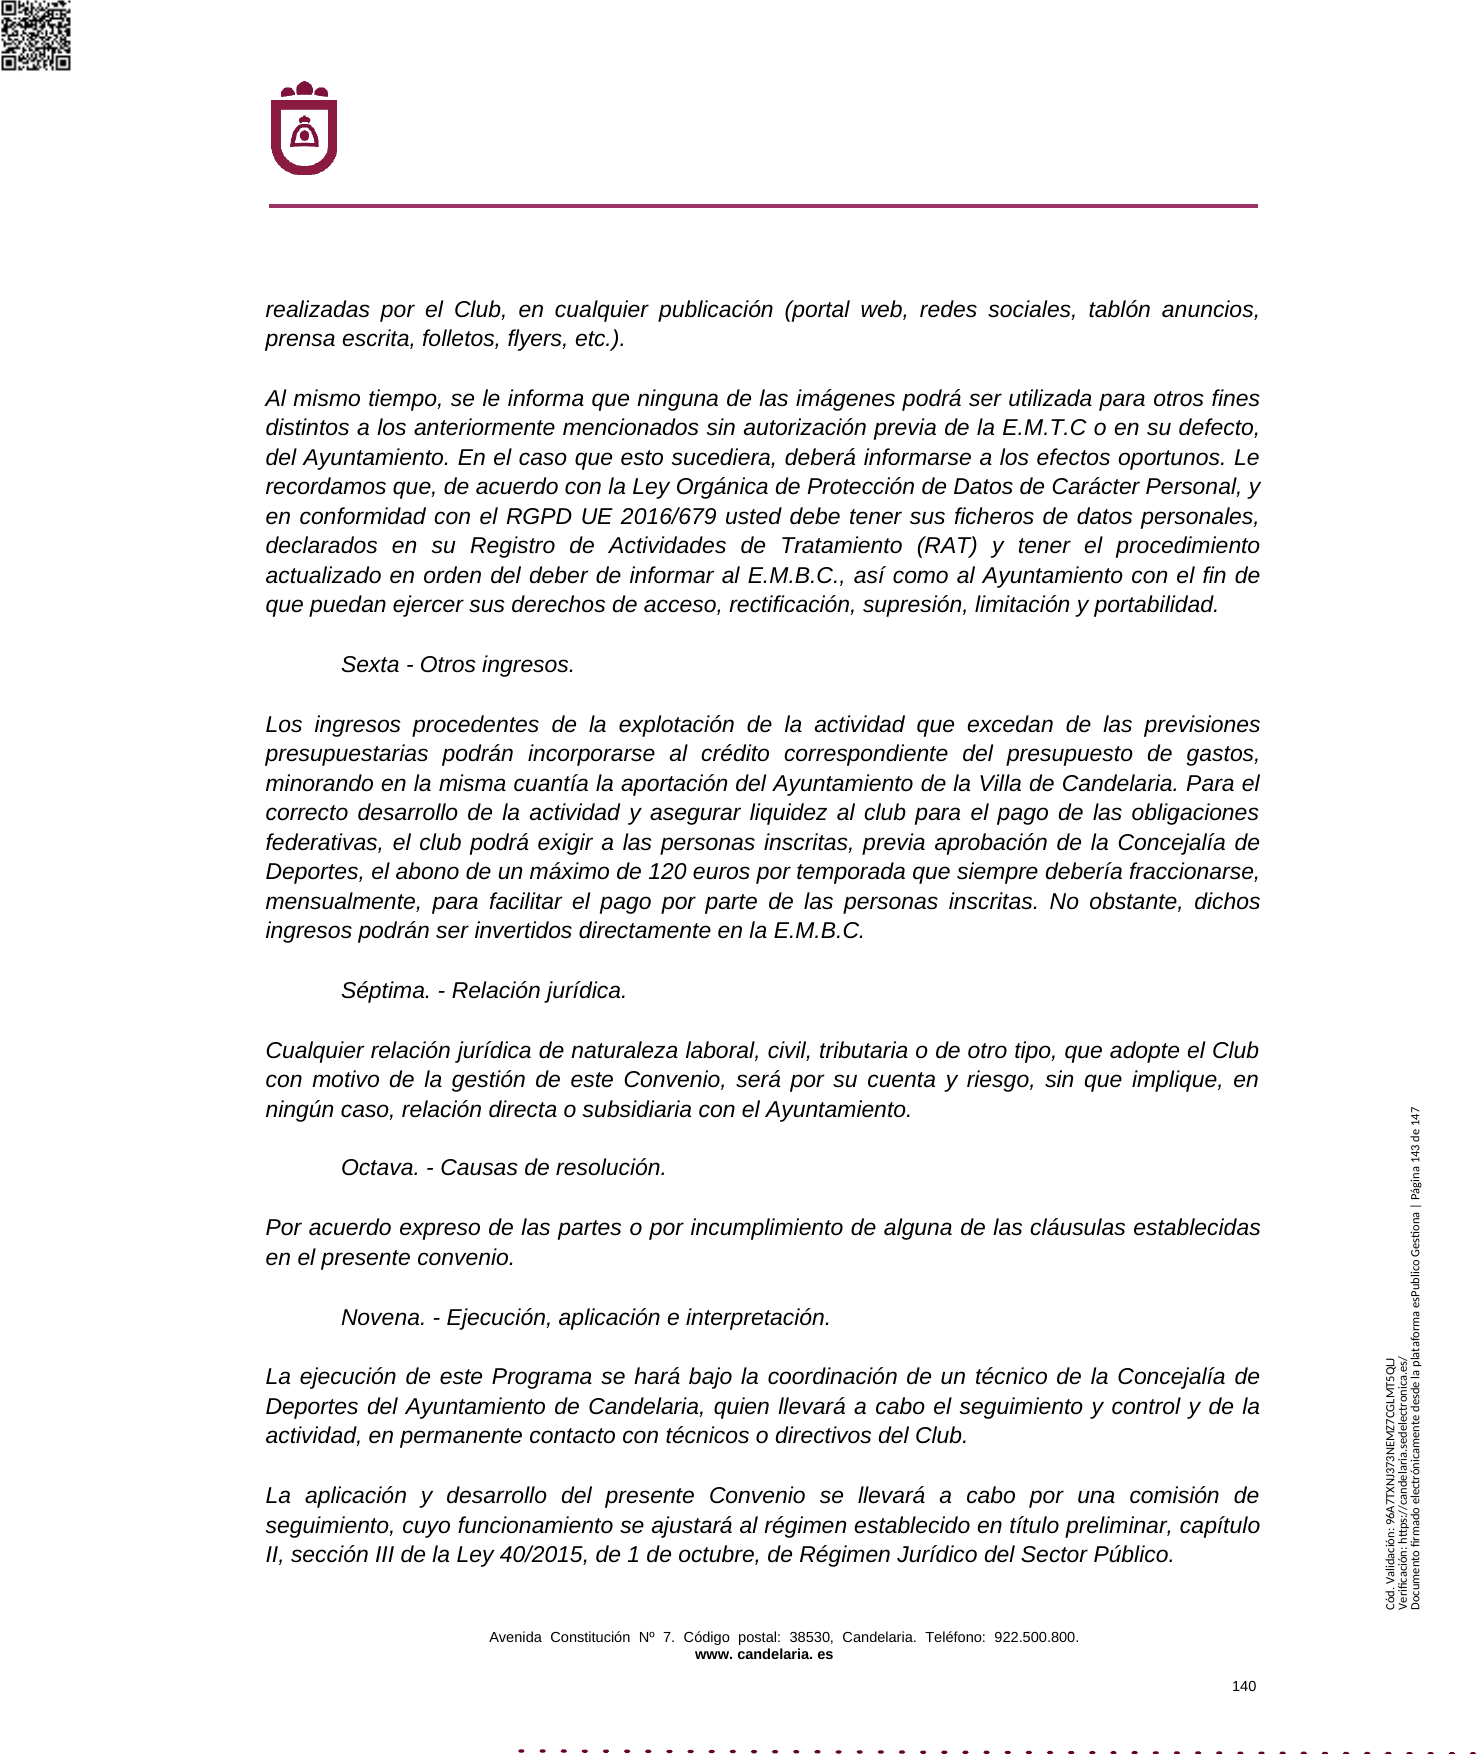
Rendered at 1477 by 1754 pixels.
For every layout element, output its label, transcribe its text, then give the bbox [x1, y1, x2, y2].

text Cualquier relación jurídica de naturaleza laboral, civil, tributaria o de otro tipo, que adopte el Club con motivo de la gestión de este Convenio, será por su cuenta y riesgo, sin que implique, en ningún caso, relación directa o subsidiaria con el Ayuntamiento. [265, 1037, 1263, 1122]
text Por acuerdo expreso de las partes o por incumplimiento de alguna de las cláusulas establecidas en el presente convenio. [265, 1214, 1263, 1270]
text Los ingresos procedentes de la explotación de la actividad que excedan de las previsiones presupuestarias podrán incorporarse al crédito correspondiente del presupuesto de gastos, minorando en la misma cuantía la aportación del Ayuntamiento de la Villa de Candelaria. Para el correcto desarrollo de la actividad y asegurar liquidez al club para el pago de las obligaciones federativas, el club podrá exigir a las personas inscritas, previa aprobación de la Concejalía de Deportes, el abono de un máximo de 120 euros por temporada que siempre debería fraccionarse, mensualmente, para facilitar el pago por parte de las personas inscritas. No obstante, dichos ingresos podrán ser invertidos directamente en la E.M.B.C. [265, 711, 1263, 943]
text La ejecución de este Programa se hará bajo la coordinación de un técnico de la Concejalía de Deportes del Ayuntamiento de Candelaria, quien llevará a cabo el seguimiento y control y de la actividad, en permanente contacto con técnicos o directivos del Club. [265, 1363, 1263, 1448]
text La aplicación y desarrollo del presente Convenio se llevará a cabo por una comisión de seguimiento, cuyo funcionamiento se ajustará al régimen establecido en título preliminar, capítulo II, sección III de la Ley 40/2015, de 1 de octubre, de Régimen Jurídico del Sector Público. [265, 1482, 1263, 1568]
text Al mismo tiempo, se le informa que ninguna de las imágenes podrá ser utilizada para otros fines distintos a los anteriormente mencionados sin autorización previa de la E.M.T.C o en su defecto, del Ayuntamiento. En el caso que esto sucediera, deberá informarse a los efectos oportunos. Le recordamos que, de acuerdo con la Ley Orgánica de Protección de Datos de Carácter Personal, y en conformidad con el RGPD UE 2016/679 usted debe tener sus ficheros de datos personales, declarados en su Registro de Actividades de Tratamiento (RAT) y tener el procedimiento actualizado en orden del deber de informar al E.M.B.C., así como al Ayuntamiento con el fin de que puedan ejercer sus derechos de acceso, rectificación, supresión, limitación y portabilidad. [265, 385, 1263, 617]
text Novena. - Ejecución, aplicación e interpretación. [341, 1303, 1263, 1330]
text Séptima. - Relación jurídica. [341, 977, 1263, 1003]
text realizadas por el Club, en cualquier publicación (portal web, redes sociales, tablón anuncios, prensa escrita, folletos, flyers, etc.). [265, 296, 1263, 351]
text Octava. - Causas de resolución. [341, 1154, 1263, 1180]
text Sexta - Otros ingresos. [341, 651, 1263, 677]
